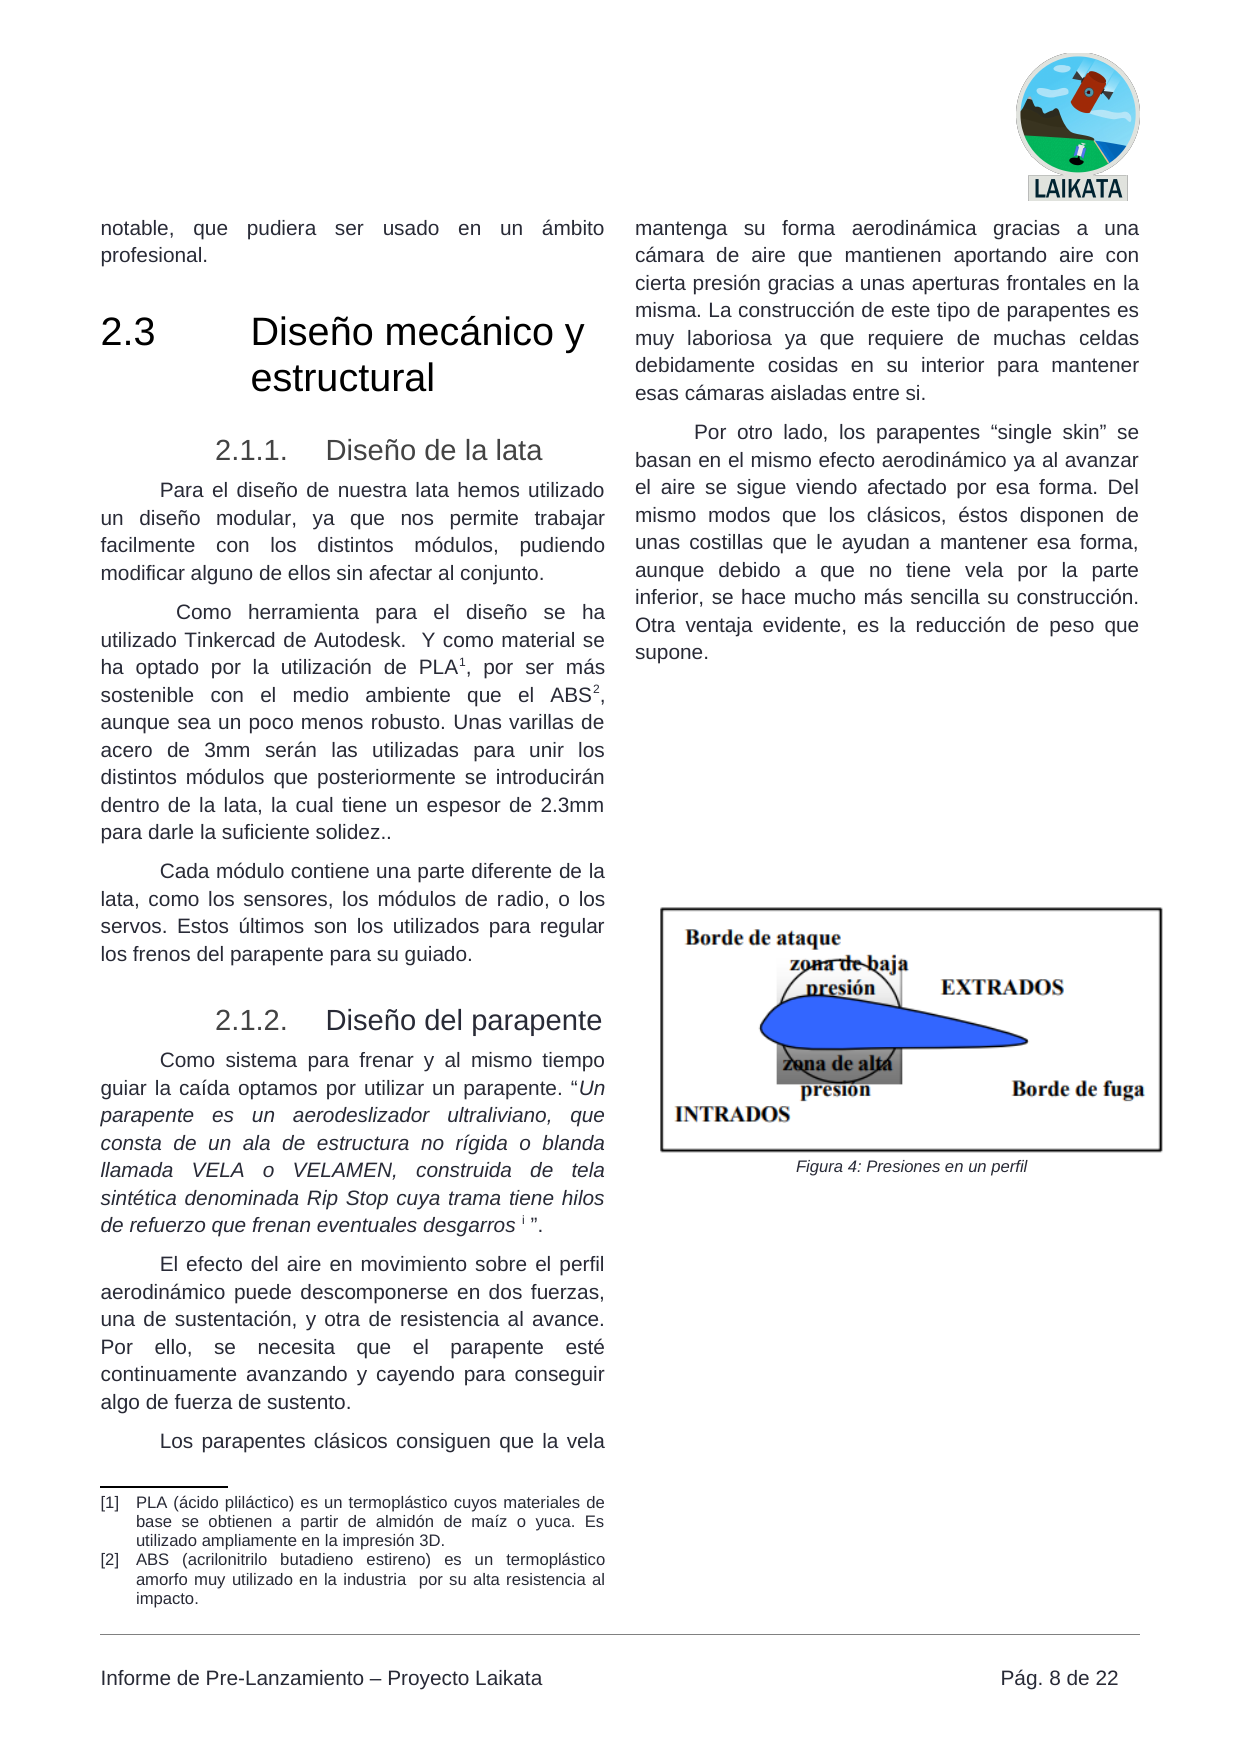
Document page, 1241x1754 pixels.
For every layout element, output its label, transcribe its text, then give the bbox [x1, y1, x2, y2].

text Los parapentes clásicos consiguen que la vela [100, 1429, 605, 1453]
subtitle Diseño del parapente [288, 1003, 605, 1036]
picture [1016, 53, 1140, 201]
text Como herramienta para el diseño se ha utilizado Tinkercad de Autodesk. Y como material se ha optado por la utilización de PLA, por ser más sostenible con el medio ambiente que el ABS, aunque sea un poco menos robusto. Unas varillas de acero de 3mm serán las utilizadas para unir los distintos módulos que posteriormente se introducirán dentro de la lata, la cual tiene un espesor de 2.3mm para darle la suficiente solidez.. [100, 600, 605, 844]
text ABS (acrilonitrilo butadieno estireno) es un termoplástico amorfo muy utilizado en la industria por su alta resistencia al impacto. [100, 1550, 605, 1608]
text Como sistema para frenar y al mismo tiempo guiar la caída optamos por utilizar un parapente. “Un parapente es un aerodeslizador ultraliviano, que consta de un ala de estructura no rígida o blanda llamada VELA o VELAMEN, construida de tela sintética denominada Rip Stop cuya trama tiene hilos de refuerzo que frenan eventuales desgarros ”. [100, 1048, 605, 1237]
subtitle Diseño de la lata [288, 433, 605, 466]
text Cada módulo contiene una parte diferente de la lata, como los sensores, los módulos de radio, o los servos. Estos últimos son los utilizados para regular los frenos del parapente para su guiado. [100, 859, 605, 966]
picture [659, 905, 1164, 1155]
subtitle 2.3 Diseño mecánico y estructural [100, 308, 605, 399]
text mantenga su forma aerodinámica gracias a una cámara de aire que mantienen aportando aire con cierta presión gracias a unas aperturas frontales en la misma. La construcción de este tipo de parapentes es muy laboriosa ya que requiere de muchas celdas debidamente cosidas en su interior para mantener esas cámaras aisladas entre si. [635, 216, 1140, 405]
text notable, que pudiera ser usado en un ámbito profesional. [100, 216, 605, 267]
text El efecto del aire en movimiento sobre el perfil aerodinámico puede descomponerse en dos fuerzas, una de sustentación, y otra de resistencia al avance. Por ello, se necesita que el parapente esté continuamente avanzando y cayendo para conseguir algo de fuerza de sustento. [100, 1252, 605, 1414]
text Figura 4: Presiones en un perfil [659, 1155, 1164, 1176]
text Por otro lado, los parapentes “single skin” se basan en el mismo efecto aerodinámico ya al avanzar el aire se sigue viendo afectado por esa forma. Del mismo modos que los clásicos, éstos disponen de unas costillas que le ayudan a mantener esa forma, aunque debido a que no tiene vela por la parte inferior, se hace mucho más sencilla su construcción. Otra ventaja evidente, es la reducción de peso que supone. [635, 420, 1140, 664]
text PLA (ácido pliláctico) es un termoplástico cuyos materiales de base se obtienen a partir de almidón de maíz o yuca. Es utilizado ampliamente en la impresión 3D. [100, 1493, 605, 1550]
text Para el diseño de nuestra lata hemos utilizado un diseño modular, ya que nos permite trabajar facilmente con los distintos módulos, pudiendo modificar alguno de ellos sin afectar al conjunto. [100, 478, 605, 585]
